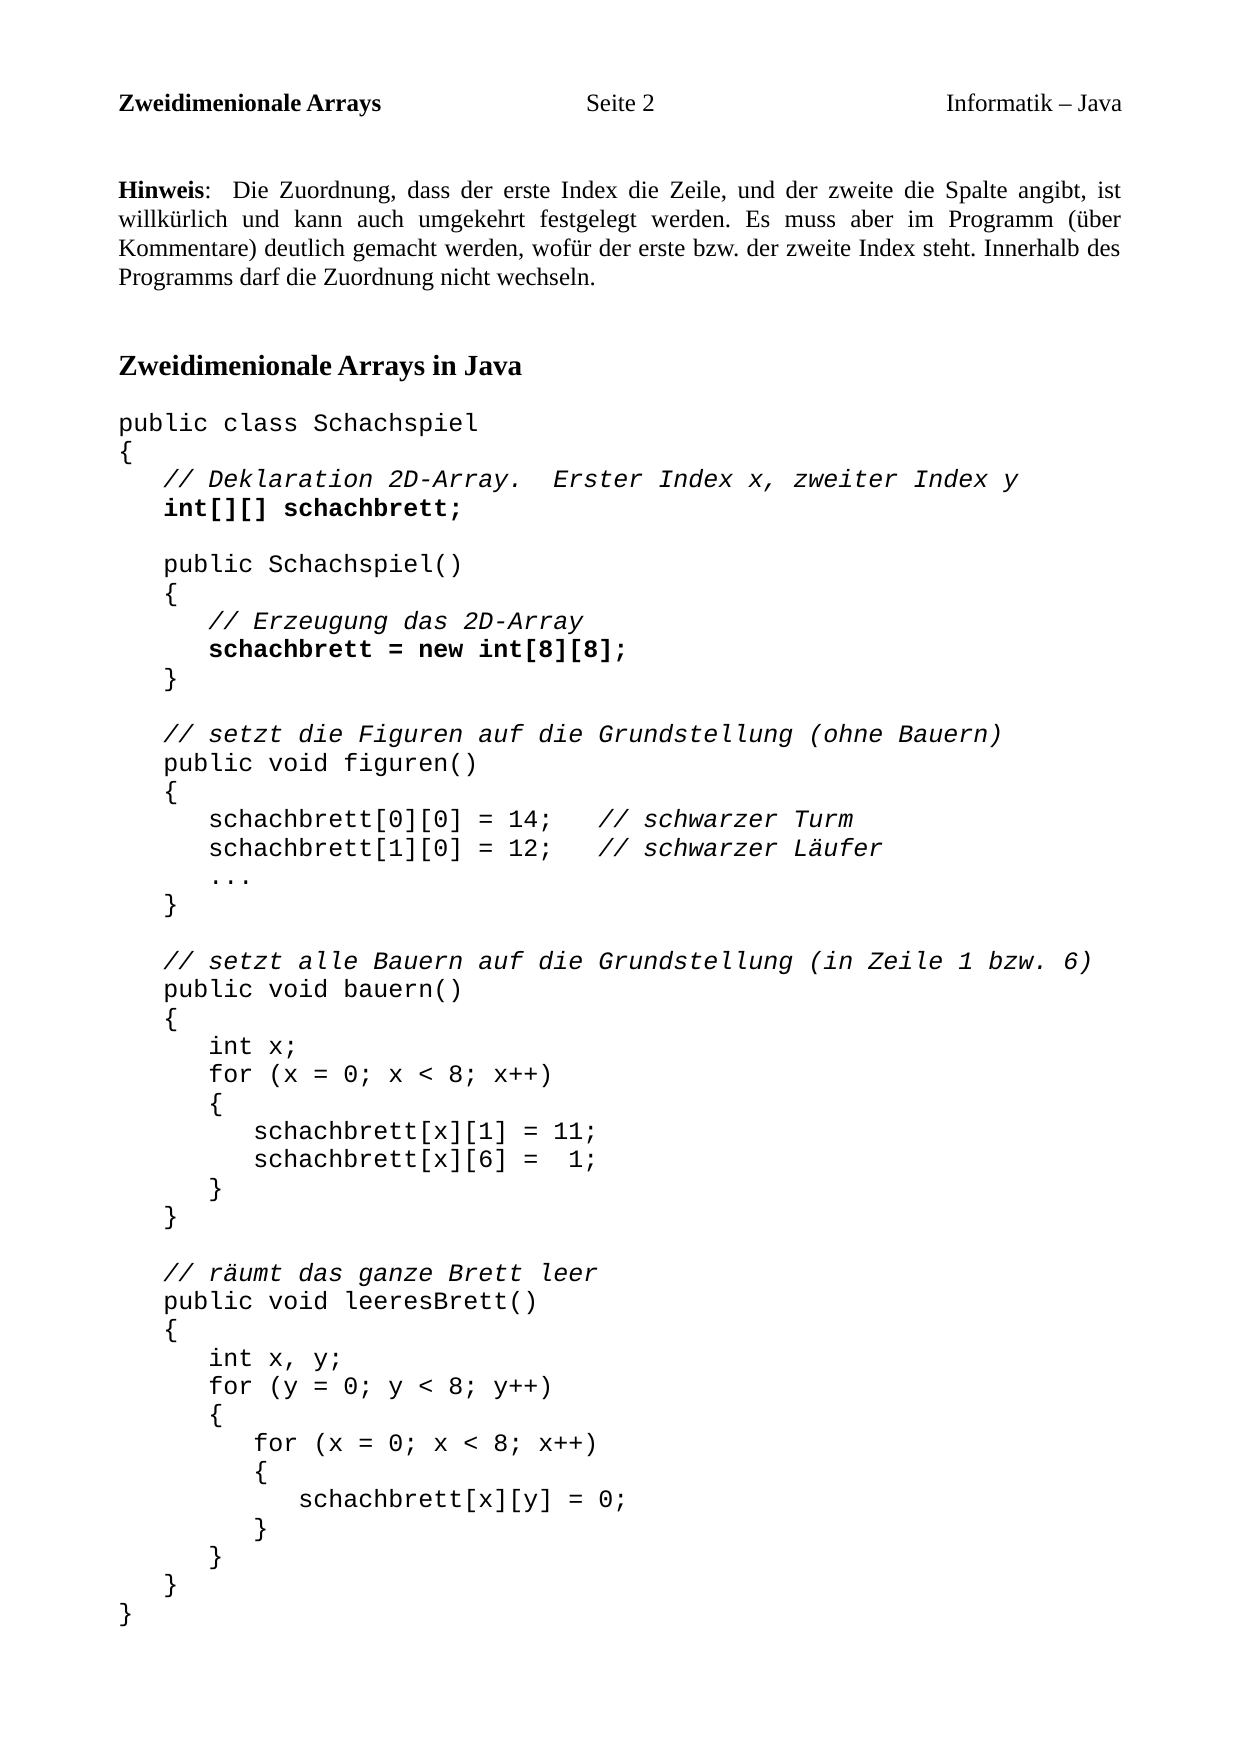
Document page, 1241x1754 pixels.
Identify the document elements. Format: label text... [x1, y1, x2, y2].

text { [118, 1090, 1122, 1119]
text { [118, 1005, 1122, 1034]
text Hinweis: Die Zuordnung, dass der erste Index die Zeile, und der zweite die Spalte angibt, ist willkürlich und kann auch umgekehrt festgelegt werden. Es muss aber im Programm (über Kommentare) deutlich gemacht werden, wofür der erste bzw. der zweite Index steht. Innerhalb des Programms darf die Zuordnung nicht wechseln. [118, 176, 1122, 291]
text { [118, 779, 1122, 807]
text // Erzeugung das 2D-Array [118, 609, 1122, 637]
text } [118, 1544, 1122, 1572]
text } [118, 1600, 1122, 1629]
text public void bauern() [118, 977, 1122, 1005]
text schachbrett[1][0] = 12; // schwarzer Läufer [118, 835, 1122, 864]
text public void leeresBrett() [118, 1289, 1122, 1317]
text schachbrett[0][0] = 14; // schwarzer Turm [118, 807, 1122, 835]
text { [118, 580, 1122, 609]
text schachbrett[x][1] = 11; [118, 1119, 1122, 1147]
text } [118, 665, 1122, 694]
text for (x = 0; x < 8; x++) [118, 1430, 1122, 1459]
text } [118, 1572, 1122, 1600]
text for (x = 0; x < 8; x++) [118, 1062, 1122, 1090]
text { [118, 439, 1122, 467]
text int x; [118, 1034, 1122, 1062]
text // setzt alle Bauern auf die Grundstellung (in Zeile 1 bzw. 6) [118, 949, 1122, 977]
text for (y = 0; y < 8; y++) [118, 1374, 1122, 1402]
text // Deklaration 2D-Array. Erster Index x, zweiter Index y [118, 467, 1122, 495]
text schachbrett[x][y] = 0; [118, 1487, 1122, 1515]
text } [118, 892, 1122, 920]
text } [118, 1175, 1122, 1204]
text { [118, 1459, 1122, 1487]
text { [118, 1402, 1122, 1430]
text int x, y; [118, 1345, 1122, 1374]
text } [118, 1204, 1122, 1232]
text schachbrett[x][6] = 1; [118, 1147, 1122, 1175]
text int[][] schachbrett; [118, 495, 1122, 524]
text // räumt das ganze Brett leer [118, 1260, 1122, 1289]
text Zweidimenionale Arrays in Java [118, 348, 1122, 382]
text schachbrett = new int[8][8]; [118, 637, 1122, 665]
text public Schachspiel() [118, 552, 1122, 580]
text { [118, 1317, 1122, 1345]
text // setzt die Figuren auf die Grundstellung (ohne Bauern) [118, 722, 1122, 750]
text ... [118, 864, 1122, 892]
text public class Schachspiel [118, 410, 1122, 439]
text } [118, 1515, 1122, 1544]
text public void figuren() [118, 750, 1122, 779]
